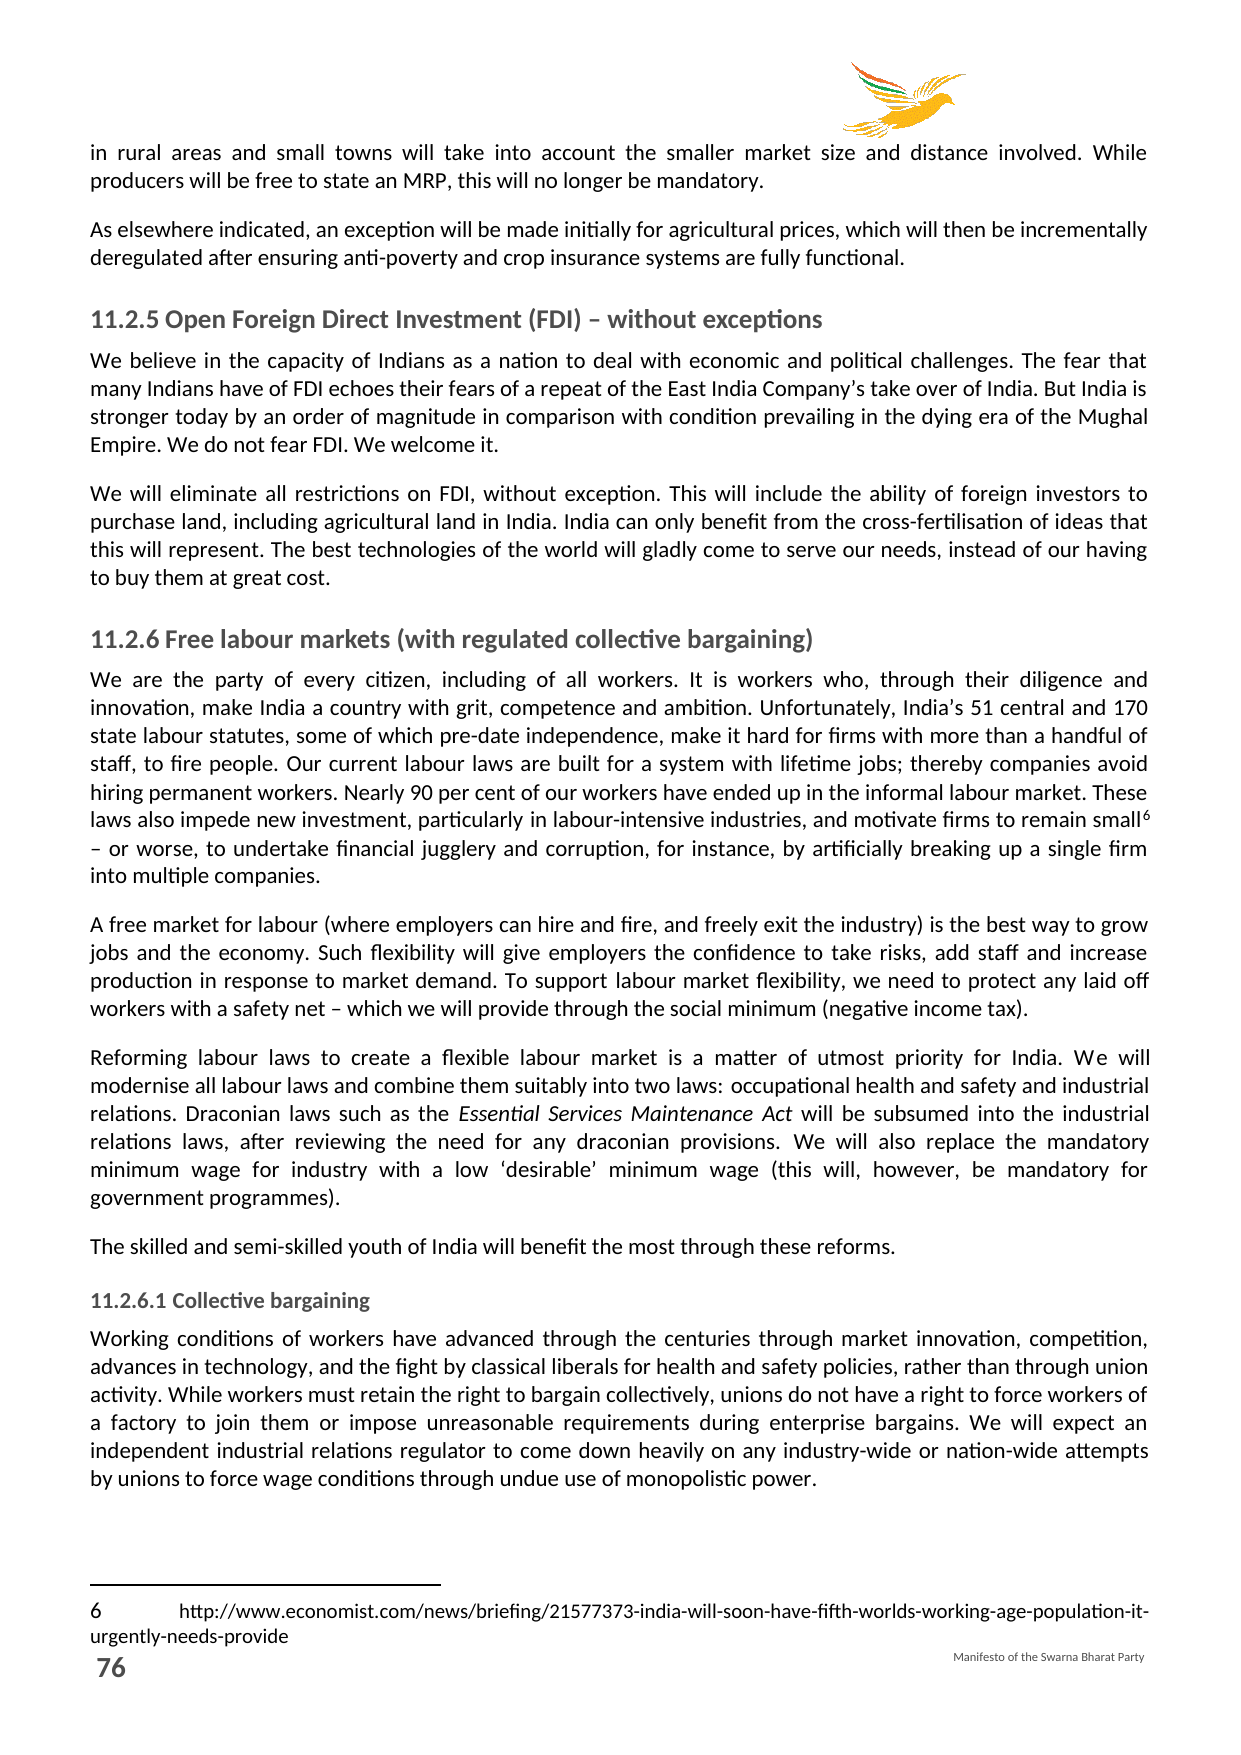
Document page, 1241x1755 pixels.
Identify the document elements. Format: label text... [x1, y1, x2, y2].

text A free market for labour (where employers can hire and fire, and freely exit the industry) is the best way to grow jobs and the economy. Such flexibility will give employers the confidence to take risks, add staff and increase production in response to market demand. To support labour market flexibility, we need to protect any laid off workers with a safety net – which we will provide through the social minimum (negative income tax). [90, 911, 1150, 1023]
text in rural areas and small towns will take into account the smaller market size and distance involved. While producers will be free to state an MRP, this will no longer be mandatory. [90, 138, 1150, 194]
text The skilled and semi-skilled youth of India will benefit the most through these reforms. [90, 1232, 1150, 1260]
text We believe in the capacity of Indians as a nation to deal with economic and political challenges. The fear that many Indians have of FDI echoes their fears of a repeat of the East India Company’s take over of India. But India is stronger today by an order of magnitude in comparison with condition prevailing in the dying era of the Mughal Empire. We do not fear FDI. We welcome it. [90, 346, 1150, 458]
subtitle Open Foreign Direct Investment (FDI) – without exceptions [90, 302, 1150, 335]
text We are the party of every citizen, including of all workers. It is workers who, through their diligence and innovation, make India a country with grit, competence and ambition. Unfortunately, India’s 51 central and 170 state labour statutes, some of which pre-date independence, make it hard for firms with more than a handful of staff, to fire people. Our current labour laws are built for a system with lifetime jobs; thereby companies avoid hiring permanent workers. Nearly 90 per cent of our workers have ended up in the informal labour market. These laws also impede new investment, particularly in labour-intensive industries, and motivate firms to remain small – or worse, to undertake financial jugglery and corruption, for instance, by artificially breaking up a single firm into multiple companies. [90, 666, 1150, 890]
subtitle Free labour markets (with regulated collective bargaining) [90, 622, 1150, 655]
text As elsewhere indicated, an exception will be made initially for agricultural prices, which will then be incrementally deregulated after ensuring anti-poverty and crop insurance systems are fully functional. [90, 215, 1150, 271]
subtitle Collective bargaining [90, 1287, 1150, 1314]
text We will eliminate all restrictions on FDI, without exception. This will include the ability of foreign investors to purchase land, including agricultural land in India. India can only benefit from the cross-fertilisation of ideas that this will represent. The best technologies of the world will gladly come to serve our needs, instead of our having to buy them at great cost. [90, 479, 1150, 591]
text http://www.economist.com/news/briefing/21577373-india-will-soon-have-fifth-worlds-working-age-population-it-urgently-needs-provide [90, 1596, 1150, 1649]
text Working conditions of workers have advanced through the centuries through market innovation, competition, advances in technology, and the fight by classical liberals for health and safety policies, rather than through union activity. While workers must retain the right to bargain collectively, unions do not have a right to force workers of a factory to join them or impose unreasonable requirements during enterprise bargains. We will expect an independent industrial relations regulator to come down heavily on any industry-wide or nation-wide attempts by unions to force wage conditions through undue use of monopolistic power. [90, 1324, 1150, 1493]
text Reforming labour laws to create a flexible labour market is a matter of utmost priority for India. We will modernise all labour laws and combine them suitably into two laws: occupational health and safety and industrial relations. Draconian laws such as the Essential Services Maintenance Act will be subsumed into the industrial relations laws, after reviewing the need for any draconian provisions. We will also replace the mandatory minimum wage for industry with a low ‘desirable’ minimum wage (this will, however, be mandatory for government programmes). [90, 1043, 1150, 1212]
